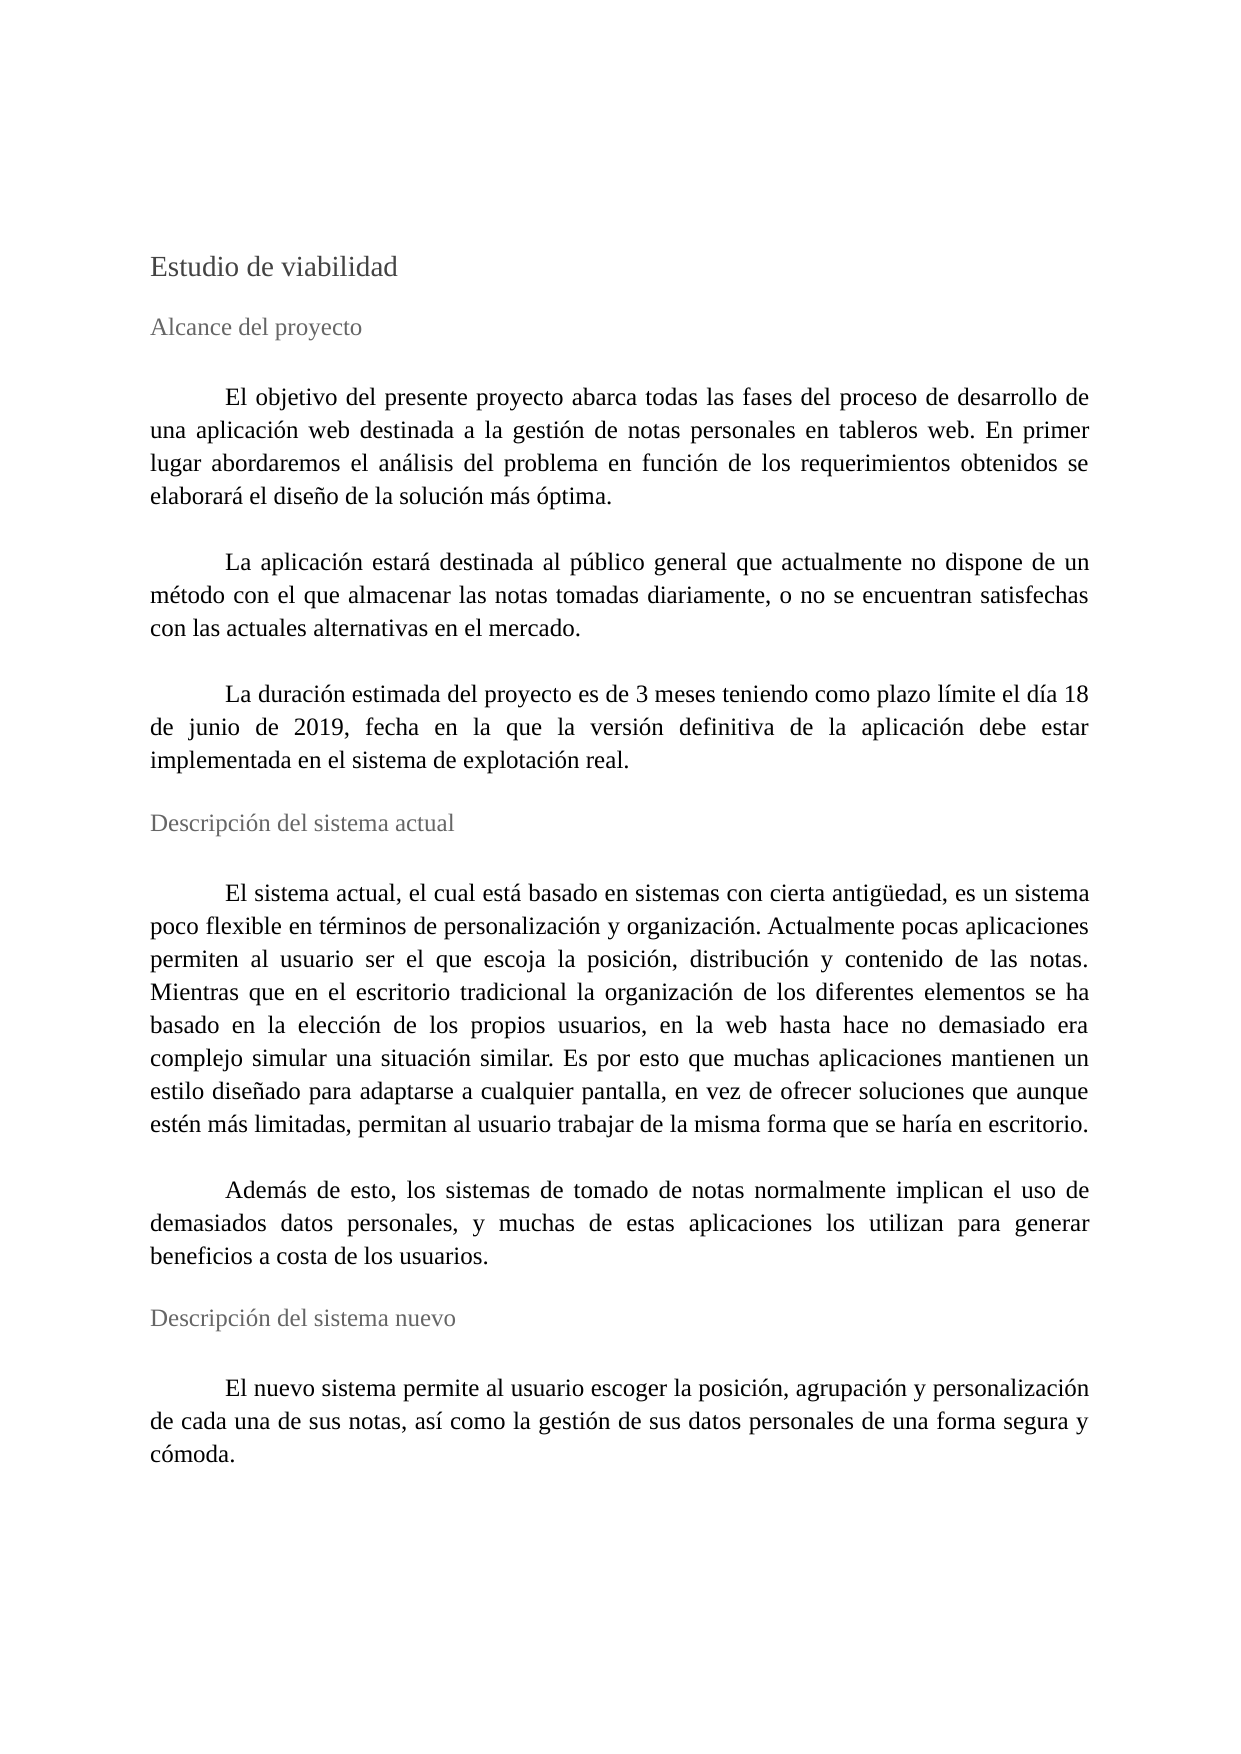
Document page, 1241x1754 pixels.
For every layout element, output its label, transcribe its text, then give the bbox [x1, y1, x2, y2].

text La duración estimada del proyecto es de 3 meses teniendo como plazo límite el día 18 de junio de 2019, fecha en la que la versión definitiva de la aplicación debe estar implementada en el sistema de explotación real. [150, 679, 1090, 774]
subtitle Estudio de viabilidad [150, 249, 1090, 283]
text El sistema actual, el cual está basado en sistemas con cierta antigüedad, es un sistema poco flexible en términos de personalización y organización. Actualmente pocas aplicaciones permiten al usuario ser el que escoja la posición, distribución y contenido de las notas. Mientras que en el escritorio tradicional la organización de los diferentes elementos se ha basado en la elección de los propios usuarios, en la web hasta hace no demasiado era complejo simular una situación similar. Es por esto que muchas aplicaciones mantienen un estilo diseñado para adaptarse a cualquier pantalla, en vez de ofrecer soluciones que aunque estén más limitadas, permitan al usuario trabajar de la misma forma que se haría en escritorio. [150, 878, 1090, 1138]
text El objetivo del presente proyecto abarca todas las fases del proceso de desarrollo de una aplicación web destinada a la gestión de notas personales en tableros web. En primer lugar abordaremos el análisis del problema en función de los requerimientos obtenidos se elaborará el diseño de la solución más óptima. [150, 382, 1090, 510]
subtitle Alcance del proyecto [150, 312, 1090, 341]
subtitle Descripción del sistema nuevo [150, 1303, 1090, 1332]
text La aplicación estará destinada al público general que actualmente no dispone de un método con el que almacenar las notas tomadas diariamente, o no se encuentran satisfechas con las actuales alternativas en el mercado. [150, 547, 1090, 642]
subtitle Descripción del sistema actual [150, 808, 1090, 836]
text El nuevo sistema permite al usuario escoger la posición, agrupación y personalización de cada una de sus notas, así como la gestión de sus datos personales de una forma segura y cómoda. [150, 1373, 1090, 1468]
text Además de esto, los sistemas de tomado de notas normalmente implican el uso de demasiados datos personales, y muchas de estas aplicaciones los utilizan para generar beneficios a costa de los usuarios. [150, 1175, 1090, 1270]
